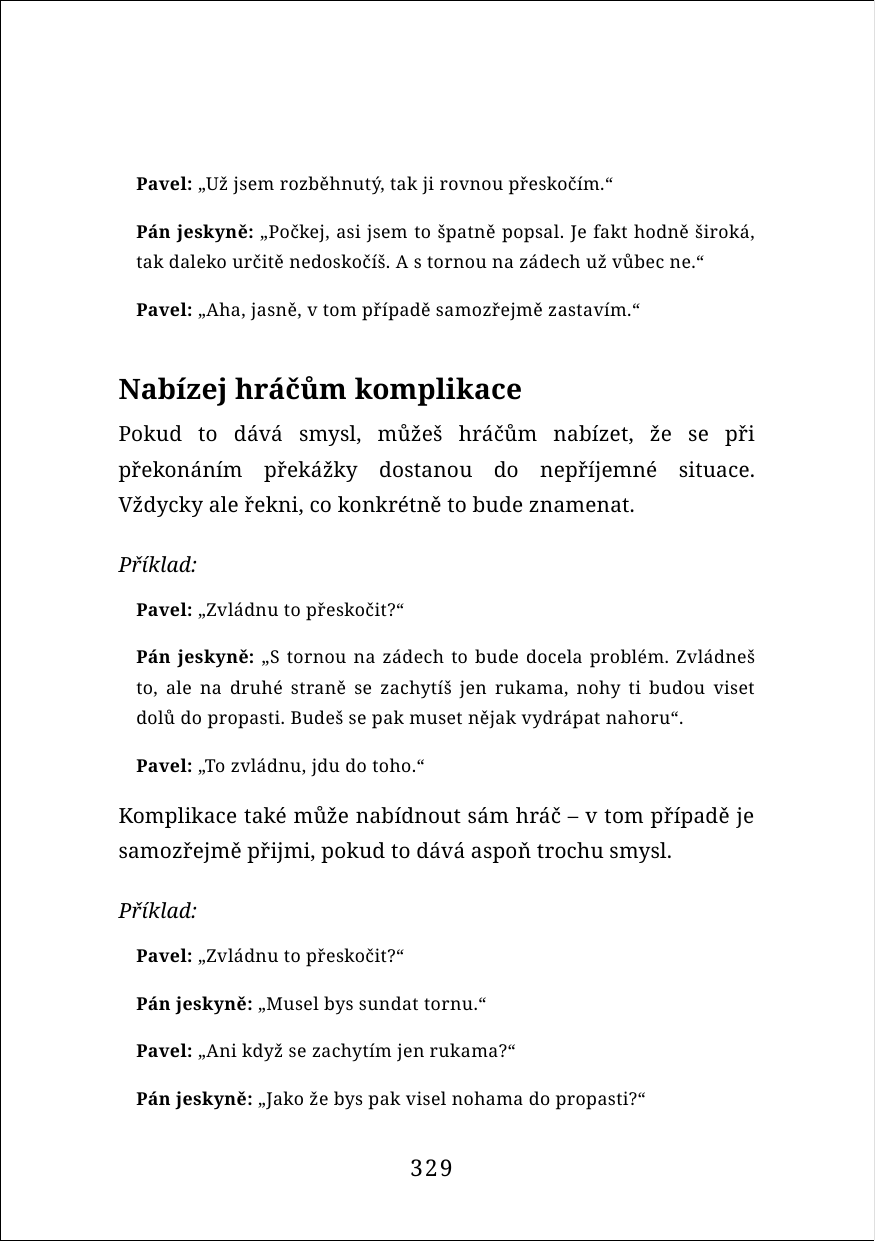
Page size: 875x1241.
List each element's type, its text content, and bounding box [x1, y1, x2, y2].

text Komplikace také může nabídnout sám hráč – v tom případě je samozřejmě přijmi, pokud to dává aspoň trochu smysl. [118, 801, 756, 865]
text Pokud to dává smysl, můžeš hráčům nabízet, že se při překonáním překážky dostanou do nepříjemné situace. Vždycky ale řekni, co konkrétně to bude znamenat. [118, 419, 756, 519]
text Pavel: „Aha, jasně, v tom případě samozřejmě zastavím.“ [136, 298, 756, 322]
text Pavel: „Zvládnu to přeskočit?“ [136, 597, 756, 621]
text Pavel: „To zvládnu, jdu do toho.“ [136, 753, 756, 777]
text Pavel: „Ani když se zachytím jen rukama?“ [136, 1039, 756, 1063]
text Pán jeskyně: „Jako že bys pak visel nohama do propasti?“ [136, 1087, 756, 1111]
text Pán jeskyně: „S tornou na zádech to bude docela problém. Zvládneš to, ale na druhé straně se zachytíš jen rukama, nohy ti budou viset dolů do propasti. Budeš se pak muset nějak vydrápat nahoru“. [136, 645, 756, 729]
text Pavel: „Už jsem rozběhnutý, tak ji rovnou přeskočím.“ [136, 172, 756, 196]
text Pán jeskyně: „Musel bys sundat tornu.“ [136, 991, 756, 1015]
text Příklad: [118, 550, 756, 578]
text Pavel: „Zvládnu to přeskočit?“ [136, 943, 756, 967]
text Příklad: [118, 896, 756, 924]
text Pán jeskyně: „Počkej, asi jsem to špatně popsal. Je fakt hodně široká, tak daleko určitě nedoskočíš. A s tornou na zádech už vůbec ne.“ [136, 220, 756, 274]
subtitle Nabízej hráčům komplikace [118, 369, 756, 408]
